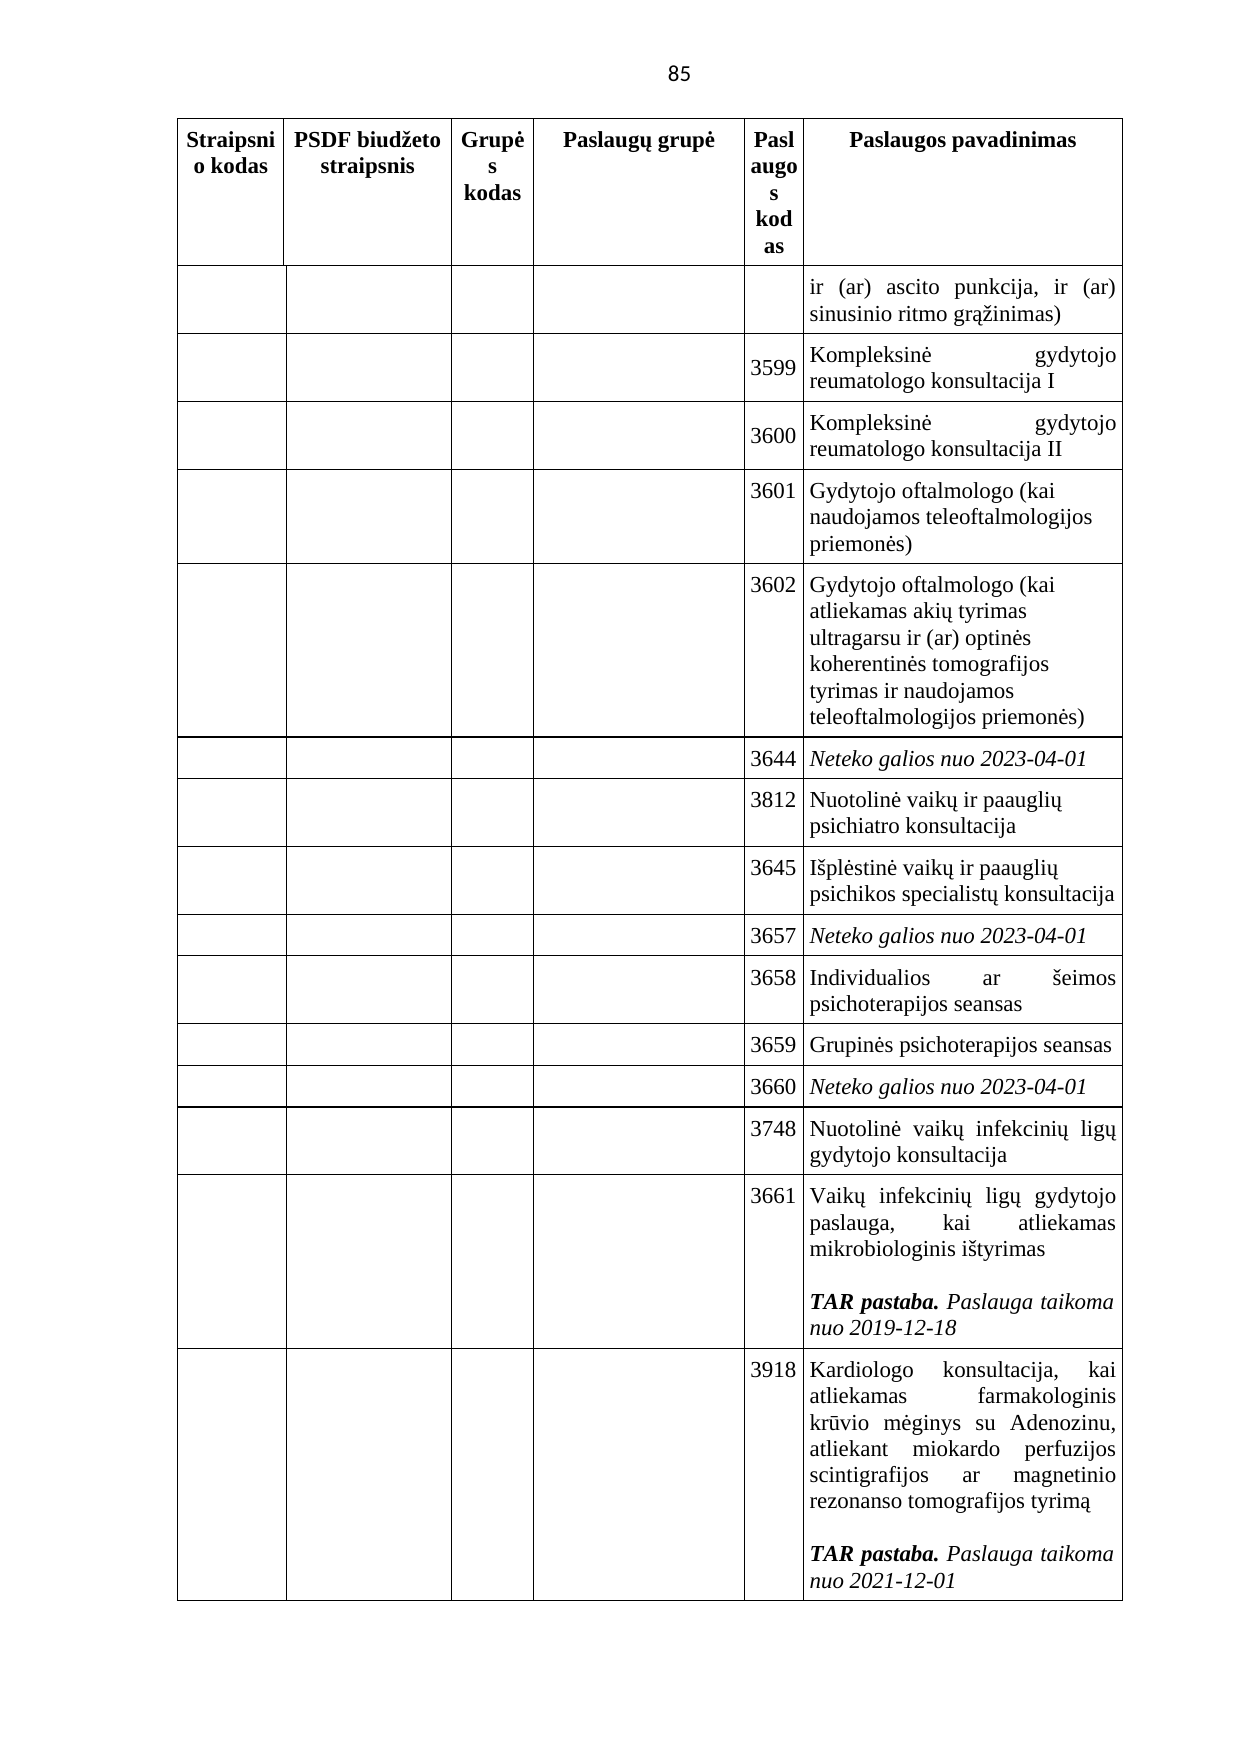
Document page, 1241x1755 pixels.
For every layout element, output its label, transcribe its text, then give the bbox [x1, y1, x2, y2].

table_cell [178, 1066, 286, 1106]
table_cell Neteko galios nuo 2023-04-01 [804, 915, 1122, 955]
table_cell Grupinės psichoterapijos seansas [804, 1024, 1122, 1065]
table_cell [178, 1024, 286, 1065]
table_cell [452, 564, 533, 736]
table_cell 3644 [745, 738, 803, 778]
table_cell [178, 779, 286, 846]
table_cell Neteko galios nuo 2023-04-01 [804, 738, 1122, 778]
table_cell [745, 266, 803, 333]
table_cell [452, 266, 533, 333]
table_cell Kompleksinė gydytojo reumatologo konsultacija II [804, 402, 1122, 469]
table_cell Gydytojo oftalmologo (kai atliekamas akių tyrimas ultragarsu ir (ar) optinės koherentinės tomografijos tyrimas ir naudojamos teleoftalmologijos priemonės) [804, 564, 1122, 736]
table_cell ir (ar) ascito punkcija, ir (ar) sinusinio ritmo grąžinimas) [804, 266, 1122, 333]
table_cell [452, 738, 533, 778]
table_cell [178, 470, 286, 563]
table_header Paslaugos kodas [745, 119, 803, 265]
table_cell [287, 1066, 451, 1106]
table_cell [287, 1108, 451, 1174]
table_cell [287, 564, 451, 736]
table_cell [178, 847, 286, 914]
table_cell 3748 [745, 1108, 803, 1174]
table_cell [534, 956, 744, 1023]
table_cell [452, 470, 533, 563]
table_cell [452, 956, 533, 1023]
table_cell [178, 402, 286, 469]
table_cell [178, 1175, 286, 1348]
table_cell [287, 1349, 451, 1600]
table_cell 3812 [745, 779, 803, 846]
table_cell [534, 779, 744, 846]
table_cell 3658 [745, 956, 803, 1023]
table_cell [534, 1108, 744, 1174]
table_cell [452, 1024, 533, 1065]
table_cell Nuotolinė vaikų ir paauglių psichiatro konsultacija [804, 779, 1122, 846]
table_cell [534, 915, 744, 955]
table_cell 3602 [745, 564, 803, 736]
table_cell [287, 1175, 451, 1348]
table_cell 3601 [745, 470, 803, 563]
table_cell Individualios ar šeimos psichoterapijos seansas [804, 956, 1122, 1023]
table_cell [452, 1349, 533, 1600]
table_cell [534, 334, 744, 401]
table_cell [287, 1024, 451, 1065]
table_cell [452, 402, 533, 469]
table_cell [287, 847, 451, 914]
table_cell 3661 [745, 1175, 803, 1348]
table_cell Išplėstinė vaikų ir paauglių psichikos specialistų konsultacija [804, 847, 1122, 914]
table_cell [287, 266, 451, 333]
table_cell [534, 847, 744, 914]
table_cell [178, 1349, 286, 1600]
table_cell [534, 470, 744, 563]
table_cell [452, 915, 533, 955]
table_cell [452, 1175, 533, 1348]
table_cell [452, 1108, 533, 1174]
table_cell 3660 [745, 1066, 803, 1106]
table_cell [534, 1349, 744, 1600]
table_cell [178, 334, 286, 401]
table_cell 3659 [745, 1024, 803, 1065]
table_cell [452, 847, 533, 914]
table_cell [178, 564, 286, 736]
table_cell Gydytojo oftalmologo (kai naudojamos teleoftalmologijos priemonės) [804, 470, 1122, 563]
table_cell [287, 915, 451, 955]
table_cell [534, 1024, 744, 1065]
table_cell 3657 [745, 915, 803, 955]
table_cell 3600 [745, 402, 803, 469]
table_cell [287, 956, 451, 1023]
table_cell [178, 266, 286, 333]
table_cell [178, 915, 286, 955]
table_cell 3918 [745, 1349, 803, 1600]
table_cell [287, 738, 451, 778]
table_cell 3599 [745, 334, 803, 401]
table_cell [178, 738, 286, 778]
table_header Paslaugų grupė [534, 119, 744, 265]
table_cell 3645 [745, 847, 803, 914]
table_cell [534, 564, 744, 736]
table_header Paslaugos pavadinimas [804, 119, 1122, 265]
table_cell Neteko galios nuo 2023-04-01 [804, 1066, 1122, 1106]
table_cell [452, 779, 533, 846]
table_header Grupės kodas [452, 119, 533, 265]
table_cell Vaikų infekcinių ligų gydytojo paslauga, kai atliekamas mikrobiologinis ištyrimas TAR pastaba. Paslauga taikoma nuo 2019-12-18 [804, 1175, 1122, 1348]
table_cell [534, 402, 744, 469]
table_cell Kardiologo konsultacija, kai atliekamas farmakologinis krūvio mėginys su Adenozinu, atliekant miokardo perfuzijos scintigrafijos ar magnetinio rezonanso tomografijos tyrimą TAR pastaba. Paslauga taikoma nuo 2021-12-01 [804, 1349, 1122, 1600]
table_header Straipsnio kodas [178, 119, 283, 265]
table_cell [534, 266, 744, 333]
table_cell [287, 402, 451, 469]
table_header PSDF biudžeto straipsnis [284, 119, 451, 265]
table_cell [178, 1108, 286, 1174]
table_cell [534, 738, 744, 778]
table_cell [452, 334, 533, 401]
table_cell [534, 1066, 744, 1106]
table_cell Nuotolinė vaikų infekcinių ligų gydytojo konsultacija [804, 1108, 1122, 1174]
table_cell [452, 1066, 533, 1106]
table_cell [287, 470, 451, 563]
table_cell [287, 334, 451, 401]
table_cell Kompleksinė gydytojo reumatologo konsultacija I [804, 334, 1122, 401]
table_cell [287, 779, 451, 846]
table_cell [178, 956, 286, 1023]
table_cell [534, 1175, 744, 1348]
